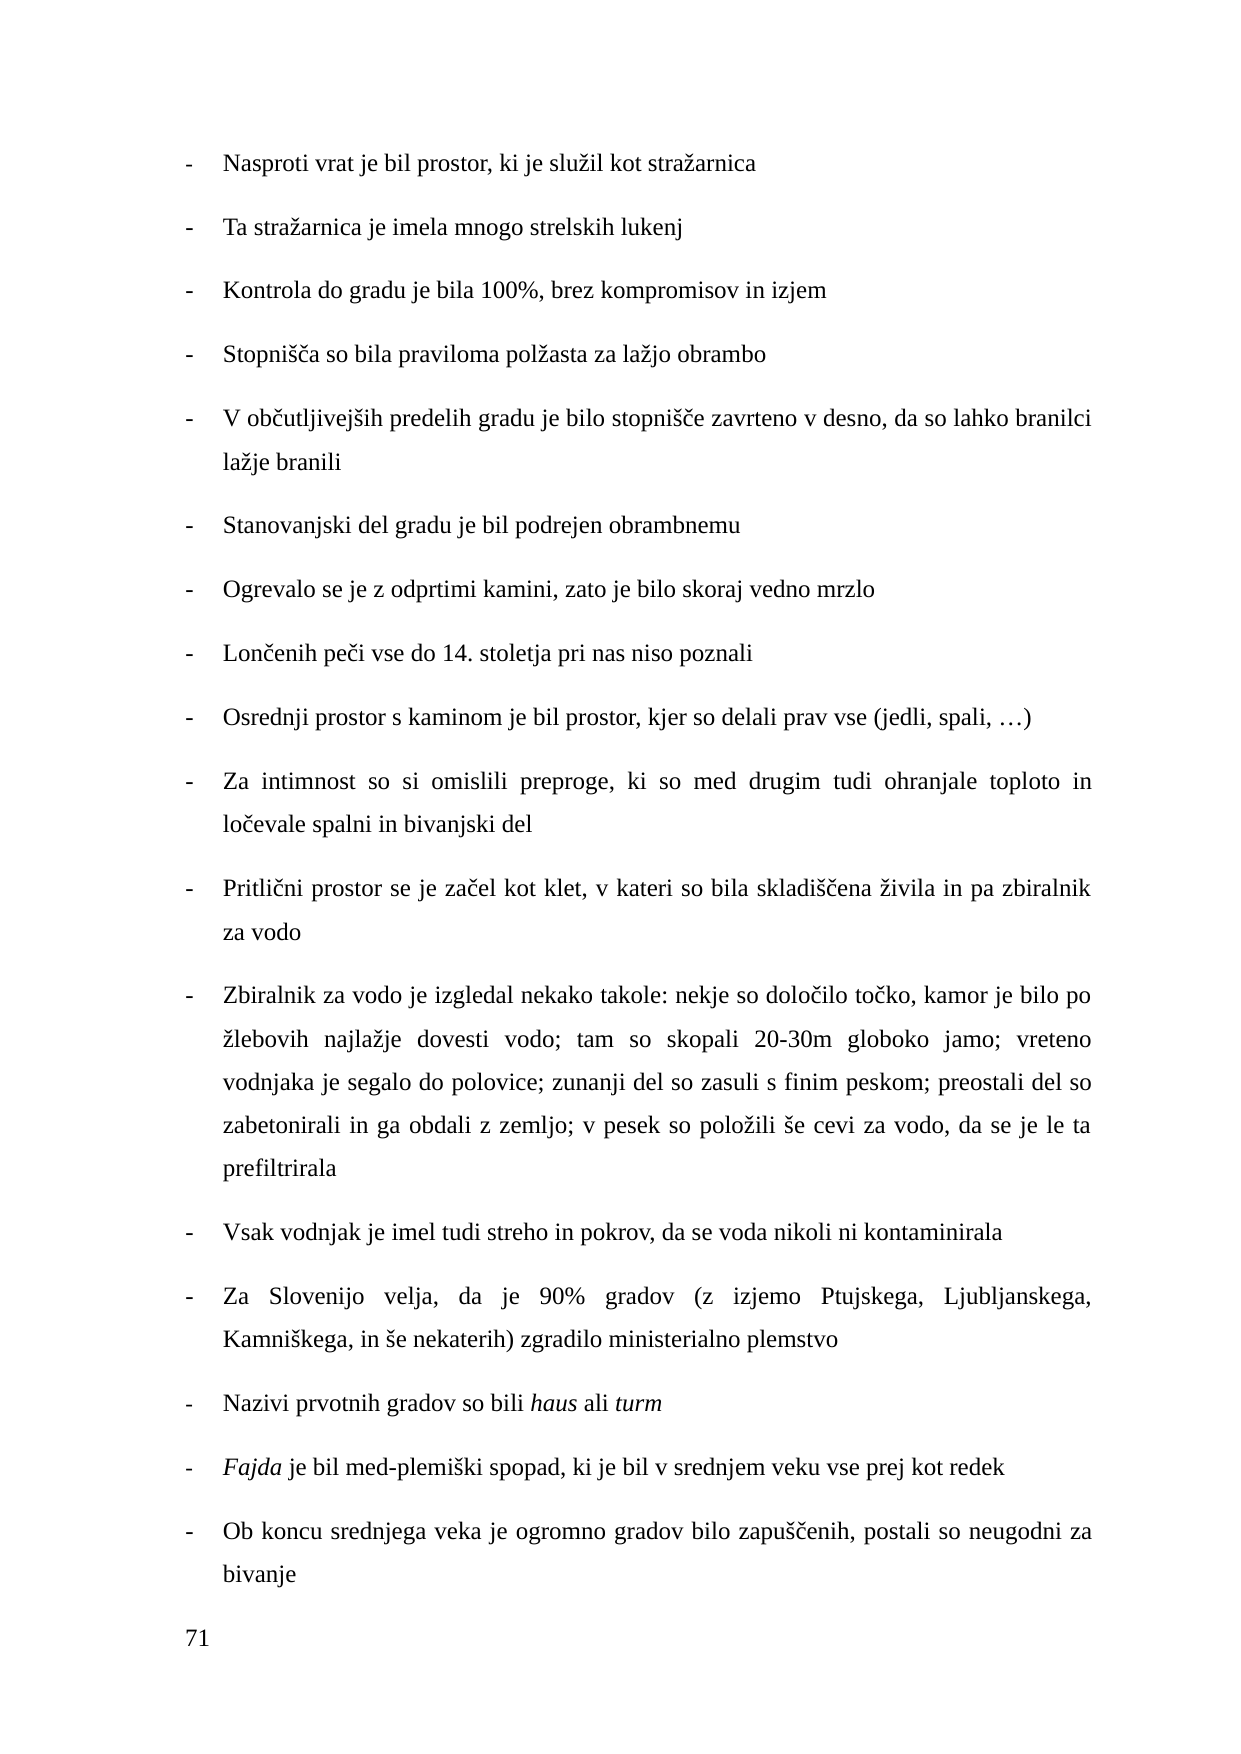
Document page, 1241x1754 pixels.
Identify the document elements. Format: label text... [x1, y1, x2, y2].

list Za Slovenijo velja, da je 90% gradov (z izjemo Ptujskega, Ljubljanskega, Kamniškega, in še nekaterih) zgradilo ministerialno plemstvo [185, 1281, 1093, 1353]
list V občutljivejših predelih gradu je bilo stopnišče zavrteno v desno, da so lahko branilci lažje branili [185, 403, 1093, 475]
list Kontrola do gradu je bila 100%, brez kompromisov in izjem [185, 276, 1093, 304]
list Stopnišča so bila praviloma polžasta za lažjo obrambo [185, 339, 1093, 368]
list Pritlični prostor se je začel kot klet, v kateri so bila skladiščena živila in pa zbiralnik za vodo [185, 873, 1093, 945]
list Nazivi prvotnih gradov so bili haus ali turm [185, 1388, 1093, 1417]
list Osrednji prostor s kaminom je bil prostor, kjer so delali prav vse (jedli, spali, …) [185, 702, 1093, 731]
list Ta stražarnica je imela mnogo strelskih lukenj [185, 212, 1093, 240]
list Lončenih peči vse do 14. stoletja pri nas niso poznali [185, 638, 1093, 667]
list Ogrevalo se je z odprtimi kamini, zato je bilo skoraj vedno mrzlo [185, 574, 1093, 603]
list Fajda je bil med-plemiški spopad, ki je bil v srednjem veku vse prej kot redek [185, 1452, 1093, 1481]
list Stanovanjski del gradu je bil podrejen obrambnemu [185, 511, 1093, 539]
list Ob koncu srednjega veka je ogromno gradov bilo zapuščenih, postali so neugodni za bivanje [185, 1516, 1093, 1588]
list Vsak vodnjak je imel tudi streho in pokrov, da se voda nikoli ni kontaminirala [185, 1217, 1093, 1246]
list Zbiralnik za vodo je izgledal nekako takole: nekje so določilo točko, kamor je bilo po žlebovih najlažje dovesti vodo; tam so skopali 20-30m globoko jamo; vreteno vodnjaka je segalo do polovice; zunanji del so zasuli s finim peskom; preostali del so zabetonirali in ga obdali z zemljo; v pesek so položili še cevi za vodo, da se je le ta prefiltrirala [185, 981, 1093, 1182]
list Nasproti vrat je bil prostor, ki je služil kot stražarnica [185, 148, 1093, 176]
list Za intimnost so si omislili preproge, ki so med drugim tudi ohranjale toploto in ločevale spalni in bivanjski del [185, 766, 1093, 838]
